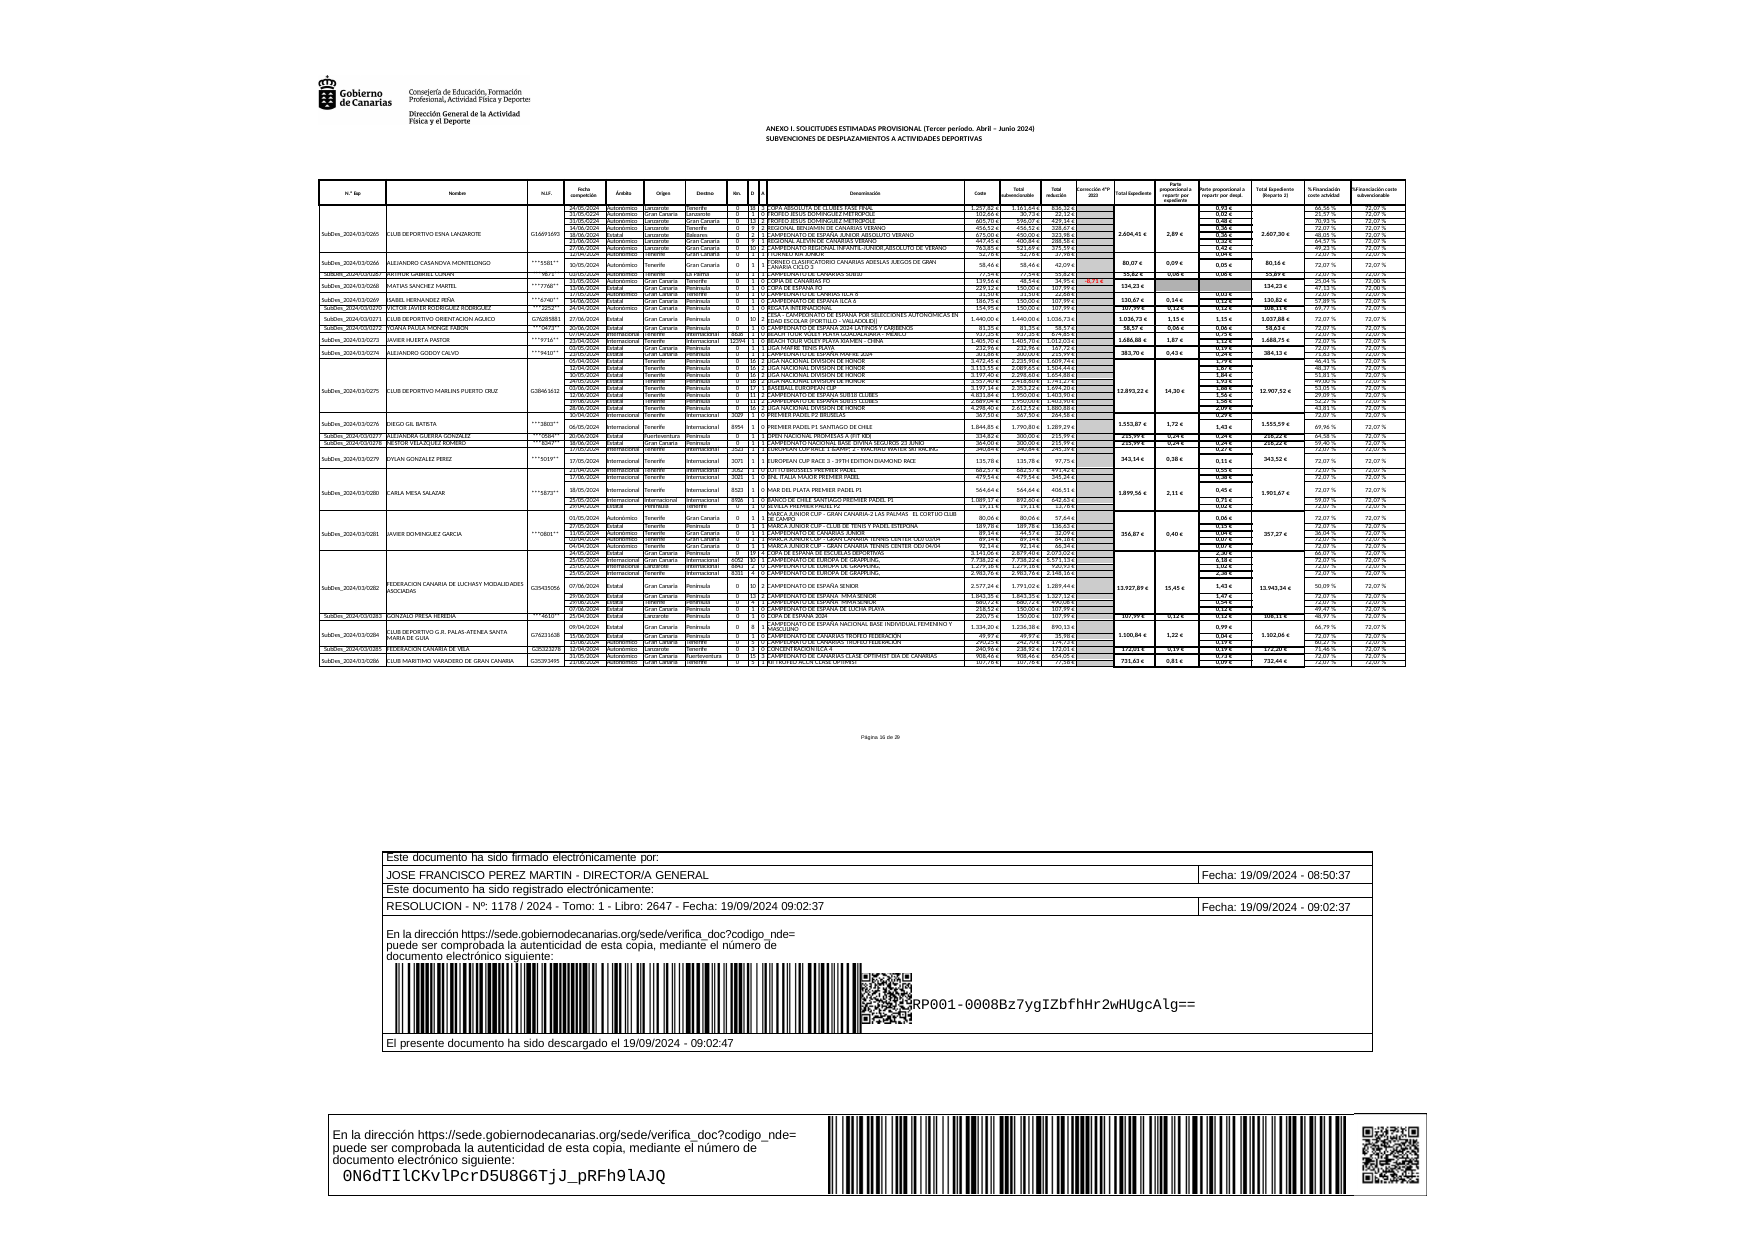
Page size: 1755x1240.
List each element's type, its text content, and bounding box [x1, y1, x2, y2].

table_cell 72,07 % [1352, 306, 1405, 312]
table_cell 72,07 % [1305, 293, 1351, 298]
table_cell [1077, 441, 1113, 447]
table_cell Estatal [607, 380, 643, 385]
table_cell 17/05/2024 [565, 448, 606, 453]
table_cell 17 [749, 386, 758, 392]
table_cell 48,97 % [1305, 614, 1351, 619]
table_cell 10/04/2024 [565, 413, 606, 419]
table_cell 0 [728, 406, 748, 412]
table_cell 92,14 € [1001, 544, 1041, 550]
table_cell 908,46 € [1001, 654, 1041, 659]
table_cell Internacional [607, 420, 643, 433]
table_cell 72,07 % [1305, 571, 1351, 577]
table_cell CAMPEONATO DE ESPAÑA NACIONAL BASE INDIVIDUAL FEMENINO Y MASCULINO [768, 621, 964, 633]
table_cell 72,07 % [1305, 253, 1351, 258]
table_cell Autonómico [607, 511, 643, 523]
table_cell 72,07 % [1352, 259, 1405, 271]
table_cell Estatal [607, 594, 643, 599]
table_cell 107,99 € [1115, 307, 1154, 312]
table_cell SubDes_2024/03/0271 [320, 313, 386, 325]
table_cell 0 [728, 621, 748, 633]
table_cell 49,97 € [1001, 634, 1041, 639]
table_cell 0,15 € [1200, 525, 1251, 530]
table_cell 890,13 € [1042, 621, 1076, 633]
table_cell 48,54 € [1001, 279, 1041, 285]
table_cell [1077, 353, 1113, 358]
table_cell 1 [759, 601, 767, 606]
table_header A [760, 181, 766, 204]
table_cell 1 [749, 353, 758, 358]
table_cell 72,07 % [1352, 393, 1405, 399]
table_cell SubDes_2024/03/0277 [320, 434, 386, 440]
table_cell 07/06/2024 [565, 607, 606, 613]
table_cell 22,68 € [1042, 293, 1076, 298]
table_cell 0,73 € [1200, 655, 1251, 659]
table_cell 10 [749, 558, 758, 563]
table_cell 1.790,80 € [1001, 420, 1041, 433]
table_cell G16691693 [528, 206, 564, 251]
table_cell 2,38 € [1200, 572, 1251, 577]
table_cell CAMPEONATO DE CANARIAS TROFEO FEDERACIÓN [768, 641, 964, 646]
table_cell [1077, 313, 1113, 325]
table_cell 72,07 % [1305, 454, 1351, 467]
table_cell PREMIER PADEL P1 SANTIAGO DE CHILE [768, 420, 964, 433]
table_cell [1077, 482, 1113, 497]
table_cell ***5873** [528, 469, 564, 510]
table_cell 97,75 € [1042, 454, 1076, 467]
table_cell 92,14 € [965, 544, 1000, 550]
table_cell [1077, 454, 1113, 467]
table_cell [1200, 280, 1251, 291]
table_cell 1,22 € [1156, 621, 1198, 646]
table_cell 72,07 % [1352, 594, 1405, 599]
table_cell 55,89 € [1252, 273, 1304, 278]
table_cell Internacional [686, 482, 727, 497]
table_cell 72,07 % [1305, 511, 1351, 523]
table_header Parte proporcional a repartr por despl. [1200, 181, 1251, 204]
table_cell 72,07 % [1352, 359, 1405, 365]
table_cell 72,07 % [1352, 380, 1405, 385]
table_cell 2 [759, 393, 767, 399]
table_cell 0,24 € [1156, 435, 1198, 440]
table_cell 108,11 € [1252, 615, 1304, 619]
table_cell 0,45 € [1200, 483, 1251, 497]
table_cell 72,00 % [1352, 286, 1405, 291]
table_cell 03/06/2024 [565, 386, 606, 392]
table_cell 1 [759, 386, 767, 392]
table_cell 80,16 € [1252, 253, 1304, 271]
table_cell 491,42 € [1042, 469, 1076, 474]
table_header N.I.F. [528, 181, 563, 204]
table_cell 25/05/2024 [565, 565, 606, 570]
table_cell 71,63 % [1305, 353, 1351, 358]
table_cell Península [686, 373, 727, 378]
table_cell Estatal [607, 578, 643, 593]
table_cell 521,69 € [1001, 246, 1041, 251]
table_cell Lanzarote [644, 614, 685, 619]
table_cell ***8347** [528, 441, 564, 447]
table_cell 8523 [728, 482, 748, 497]
table_cell 150,00 € [1001, 306, 1041, 312]
table_cell 2.983,76 € [1001, 571, 1041, 577]
table_cell 2 [759, 313, 767, 325]
table_cell 1.609,74 € [1042, 359, 1076, 365]
table_cell Tenerife [686, 225, 727, 231]
table_cell 1 [749, 469, 758, 474]
table_cell 1 [759, 544, 767, 550]
table_cell 72,07 % [1305, 544, 1351, 550]
table_cell [1077, 601, 1113, 606]
table_cell 2.298,60 € [1001, 373, 1041, 378]
table_cell 908,46 € [965, 654, 1000, 659]
table_cell 1 [759, 448, 767, 453]
table_cell 13.927,89 € [1115, 552, 1154, 613]
table_cell 1 [749, 454, 758, 467]
table_cell G35323278 [528, 647, 564, 653]
table_header Total reducción [1042, 181, 1076, 204]
table_cell 0 [728, 400, 748, 405]
table_cell Península [686, 400, 727, 405]
table_cell 80,06 € [965, 511, 1000, 523]
table_cell 0 [728, 511, 748, 523]
table_cell 0 [759, 469, 767, 474]
table_cell FEDERACION CANARIA DE VELA [387, 647, 527, 653]
table_cell 3071 [728, 454, 748, 467]
table_cell REGIONAL ALEVIN DE CANARIAS VERANO [768, 239, 964, 245]
table_cell 72,07 % [1352, 434, 1405, 440]
table_cell Tenerife [644, 601, 685, 606]
table_cell ALEJANDRO GODOY CALVO [387, 346, 527, 358]
table_cell BNL ITALIA MAJOR PREMIER PADEL [768, 475, 964, 481]
table_cell Estatal [607, 434, 643, 440]
table_cell LIGA NACIONAL DIVISION DE HONOR [768, 366, 964, 372]
table_cell 189,78 € [965, 524, 1000, 530]
table_cell 1 [749, 420, 758, 433]
table_cell 0 [728, 232, 748, 238]
table_cell 1 [759, 524, 767, 530]
table_cell 0 [728, 286, 748, 291]
table_cell 675,00 € [965, 232, 1000, 238]
table_cell Península [686, 306, 727, 312]
table_cell 0,12 € [1200, 615, 1251, 619]
table_cell 0 [759, 333, 767, 338]
table_cell [1077, 469, 1113, 474]
table_cell 72,07 % [1352, 273, 1405, 278]
table_cell 71,46 % [1305, 647, 1351, 653]
table_cell 72,07 % [1305, 225, 1351, 231]
table_cell BEACH TOUR VÓLEY PLAYA XIAMEN - CHINA [768, 339, 964, 345]
table_cell 150,00 € [1001, 614, 1041, 619]
table_cell 139,56 € [965, 279, 1000, 285]
table_cell 37,98 € [1042, 253, 1076, 258]
table_cell 57,64 € [1042, 511, 1076, 523]
table_cell Península [686, 313, 727, 325]
table_cell 0,81 € [1156, 655, 1198, 666]
table_cell Península [686, 346, 727, 352]
table_cell 43,81 % [1305, 406, 1351, 412]
table_cell 150,00 € [1001, 607, 1041, 613]
table_cell [1077, 538, 1113, 543]
table_cell 59,40 % [1305, 441, 1351, 447]
table_cell 27/06/2024 [565, 313, 606, 325]
table_cell Lanzarote [644, 239, 685, 245]
table_cell Península [686, 614, 727, 619]
table_cell 135,78 € [1001, 454, 1041, 467]
table_cell 2 [759, 380, 767, 385]
table_cell CLUB DEPORTIVO MARLINS PUERTO CRUZ [387, 359, 527, 412]
table_cell 0,55 € [1200, 469, 1251, 474]
table_cell SubDes_2024/03/0275 [320, 359, 386, 412]
table_cell 215,99 € [1115, 442, 1154, 447]
table_cell 19 [749, 551, 758, 557]
table_cell 0 [728, 634, 748, 639]
table_cell 1 [749, 212, 758, 218]
table_cell 29/06/2024 [565, 594, 606, 599]
table_cell 72,07 % [1305, 259, 1351, 271]
table_cell COPA DE ESPAÑA 2024 [768, 614, 964, 619]
table_cell Península [686, 353, 727, 358]
table_cell Tenerife [686, 505, 727, 510]
table_cell 55,82 € [1115, 273, 1154, 278]
table_cell 18/06/2024 [565, 441, 606, 447]
table_cell Gran Canaria [644, 621, 685, 633]
table_cell NÉSTOR VELAZQUEZ ROMERO [387, 441, 527, 447]
table_cell 920,93 € [1042, 565, 1076, 570]
table_cell BASEBALL EUROPEAN CUP [768, 386, 964, 392]
table_cell 2,89 € [1156, 206, 1198, 251]
table_cell 52,76 € [965, 253, 1000, 258]
table_cell 72,07 % [1352, 531, 1405, 537]
table_cell Gran Canaria [644, 299, 685, 305]
table_cell 4.298,40 € [965, 406, 1000, 412]
table_cell SubDes_2024/03/0286 [320, 654, 386, 666]
table_cell 107,99 € [1042, 614, 1076, 619]
table_cell 367,50 € [965, 413, 1000, 419]
table_cell 72,07 % [1305, 661, 1351, 666]
table_cell 31,50 € [965, 293, 1000, 298]
table_cell 07/04/2024 [565, 333, 606, 338]
table_header %Financiación coste subvencionable [1352, 181, 1405, 204]
table_cell 72,07 % [1305, 634, 1351, 639]
table_cell ***7768** [528, 279, 564, 291]
table_cell 1 [759, 531, 767, 537]
table_cell 1.899,56 € [1115, 469, 1154, 510]
table_cell 13,76 € [1042, 505, 1076, 510]
table_cell 1.036,73 € [1115, 313, 1154, 325]
table_cell 0 [728, 594, 748, 599]
table_cell Lanzarote [644, 225, 685, 231]
table_cell Península [686, 286, 727, 291]
table_cell Estatal [607, 286, 643, 291]
table_cell Gran Canaria [686, 259, 727, 271]
table_cell 0,06 € [1200, 326, 1251, 331]
table_cell 49,97 € [965, 634, 1000, 639]
table_cell CAMPEONATO DE ESPAÑA 2024 LATINOS Y CARIBEÑOS [768, 326, 964, 331]
table_cell 1 [749, 441, 758, 447]
table_cell COPIA DE CANARIAS FO [768, 279, 964, 285]
table_cell Autonómico [607, 225, 643, 231]
table_cell MARCA JUNIOR CUP - GRAN CANARIA-2 LAS PALMAS EL CORTIJO CLUB DE CAMPO [768, 511, 964, 523]
table_cell 1,15 € [1156, 313, 1198, 325]
table_cell 72,00 % [1352, 279, 1405, 285]
table_cell 72,07 % [1352, 239, 1405, 245]
table_cell Tenerife [686, 647, 727, 653]
table_cell 1.289,29 € [1042, 420, 1076, 433]
table_cell 172,01 € [1115, 648, 1154, 653]
table_cell Este documento ha sido registrado electrónicamente: [383, 884, 1372, 897]
table_cell 3.472,45 € [965, 359, 1000, 365]
table_cell 0,07 € [1200, 538, 1251, 543]
table_cell 0 [728, 551, 748, 557]
table_cell 0 [728, 273, 748, 278]
table_cell G35393495 [528, 654, 564, 666]
table_cell Península [686, 326, 727, 331]
table_cell MAR DEL PLATA PREMIER PADEL P1 [768, 482, 964, 497]
table_cell 24/04/2024 [565, 306, 606, 312]
table_cell 72,07 % [1305, 601, 1351, 606]
table_cell 1 [749, 299, 758, 305]
table_cell Internacional [686, 420, 727, 433]
table_cell Autonómico [607, 239, 643, 245]
table_cell 1.440,00 € [965, 313, 1000, 325]
table_cell 72,07 % [1352, 232, 1405, 238]
table_cell 429,14 € [1042, 219, 1076, 224]
table_cell SubDes_2024/03/0270 [320, 306, 386, 312]
table_cell Autonómico [607, 647, 643, 653]
table_cell 0,06 € [1200, 273, 1251, 278]
table_cell 1,87 € [1156, 333, 1198, 345]
table_cell Internacional [607, 454, 643, 467]
table_cell 1 [749, 413, 758, 419]
table_cell Estatal [607, 406, 643, 412]
table_cell Península [686, 386, 727, 392]
table_cell [1077, 299, 1113, 305]
table_cell 107,76 € [965, 661, 1000, 666]
table_cell 1.100,84 € [1115, 621, 1154, 646]
table_cell Tenerife [686, 279, 727, 285]
table_cell Autonómico [607, 212, 643, 218]
table_cell 2 [759, 359, 767, 365]
table_cell [1077, 558, 1113, 563]
table_cell Lanzarote [644, 647, 685, 653]
table_cell 232,96 € [965, 346, 1000, 352]
table_cell Gran Canaria [686, 239, 727, 245]
table_cell ***2252** [528, 306, 564, 312]
table_cell 0,02 € [1200, 212, 1251, 218]
table_cell EUROPEAN CUP RACE 3 - 39TH EDITION DIAMOND RACE [768, 454, 964, 467]
table_cell 15,45 € [1156, 552, 1198, 613]
table_cell 72,07 % [1352, 406, 1405, 412]
table_cell 72,07 % [1305, 413, 1351, 419]
table_cell 0,24 € [1156, 442, 1198, 447]
table_cell 229,12 € [965, 286, 1000, 291]
table_cell ***0801** [528, 511, 564, 550]
table_cell 72,07 % [1352, 511, 1405, 523]
table_cell 0 [728, 661, 748, 666]
table_cell 0,07 € [1200, 545, 1251, 550]
table_cell CAMPEONATO DE ESPAÑA SUB15 CLUBES [768, 400, 964, 405]
table_cell Tenerife [644, 400, 685, 405]
table_cell 48,37 % [1305, 366, 1351, 372]
table_cell 1.012,03 € [1042, 339, 1076, 345]
table_cell 8636 [728, 333, 748, 338]
table_cell 343,14 € [1115, 448, 1154, 467]
table_cell 6052 [728, 558, 748, 563]
table_cell 13/06/2024 [565, 286, 606, 291]
table_cell 0 [759, 634, 767, 639]
table_cell ***9716** [528, 333, 564, 345]
table_cell Estatal [607, 400, 643, 405]
table_cell 1 [749, 607, 758, 613]
table_cell LIGA NACIONAL DIVISION DE HONOR [768, 373, 964, 378]
table_cell 0 [728, 293, 748, 298]
table_cell 21,57 % [1305, 212, 1351, 218]
table_cell MARCA JUNIOR CUP - CLUB DE TENIS Y PADEL ESTEPONA [768, 524, 964, 530]
table_cell Tenerife [644, 511, 685, 523]
table_cell CONCENTRACION ILCA 4 [768, 647, 964, 653]
table_cell 81,35 € [965, 326, 1000, 331]
table_cell 72,07 % [1352, 475, 1405, 481]
table_cell 72,07 % [1352, 326, 1405, 331]
table_cell La Palma [686, 273, 727, 278]
table_cell 19,11 € [965, 505, 1000, 510]
table_cell GONZALO PRESA HEREDIA [387, 614, 527, 619]
table_cell 130,82 € [1252, 293, 1304, 305]
table_cell 564,64 € [1001, 482, 1041, 497]
table_cell Península [686, 607, 727, 613]
table_cell 49,23 % [1305, 246, 1351, 251]
table_cell Tenerife [644, 380, 685, 385]
table_cell Tenerife [644, 531, 685, 537]
table_cell 16 [749, 373, 758, 378]
table_cell 34,95 € [1042, 279, 1076, 285]
table_cell [1077, 565, 1113, 570]
table_cell 0 [728, 386, 748, 392]
table_cell 1 [749, 339, 758, 345]
table_cell 450,00 € [1001, 232, 1041, 238]
table_cell 674,85 € [1042, 333, 1076, 338]
table_cell 1,15 € [1200, 313, 1251, 325]
table_cell 0,19 € [1156, 648, 1198, 653]
table_cell 9 [749, 225, 758, 231]
table_cell 03/05/2024 [565, 346, 606, 352]
table_cell 24/05/2024 [565, 551, 606, 557]
table_cell 0 [728, 578, 748, 593]
table_cell 0,75 € [1200, 333, 1251, 338]
table_cell 48,05 % [1305, 232, 1351, 238]
table_header Total subvencionable [1001, 181, 1040, 204]
table_cell 1 [759, 273, 767, 278]
table_cell LIGA NACIONAL DIVISION DE HONOR [768, 406, 964, 412]
table_cell 0 [759, 505, 767, 510]
table_cell CAMPEONATO DE CANARIAS SUB10 [768, 273, 964, 278]
table_cell ARTHUR GABRIEL CONAN [387, 273, 527, 278]
table_cell 72,07 % [1352, 661, 1405, 666]
table_cell 72,07 % [1305, 475, 1351, 481]
table_cell 10 [749, 578, 758, 593]
table_cell 13.943,34 € [1252, 552, 1304, 613]
table_cell 77,58 € [1042, 661, 1076, 666]
table_cell 0 [759, 614, 767, 619]
table_cell Península [686, 393, 727, 399]
table_cell [1077, 571, 1113, 577]
table_cell 27/05/2024 [565, 524, 606, 530]
table_cell Estatal [607, 373, 643, 378]
table_header D [749, 181, 758, 204]
table_cell [1077, 212, 1113, 218]
table_cell 2.607,30 € [1252, 206, 1304, 251]
table_cell 72,07 % [1352, 441, 1405, 447]
table_cell CESA - CAMPEONATO DE ESPAÑA POR SELECCIONES AUTONÓMICAS EN EDAD ESCOLAR (PORTILLO - VALLADOLID)) [768, 313, 964, 325]
table_cell TROFEO JESUS DOMINGUEZ METROPOLE [768, 219, 964, 224]
table_cell 1,67 € [1200, 367, 1251, 372]
table_cell 150,00 € [1001, 286, 1041, 291]
table_cell 21/06/2024 [565, 239, 606, 245]
table_cell ***9871** [528, 273, 564, 278]
table_cell 72,07 % [1352, 558, 1405, 563]
table_cell [1077, 239, 1113, 245]
table_cell CAMPEONATO DE CANRIAS ILCA 6 [768, 293, 964, 298]
table_cell CAMPEONATO DE ESPAÑA SENIOR [768, 578, 964, 593]
table_cell 72,07 % [1305, 594, 1351, 599]
table_cell 72,07 % [1305, 482, 1351, 497]
table_cell 0 [759, 339, 767, 345]
table_cell 1 [749, 498, 758, 503]
table_cell 1 [759, 538, 767, 543]
table_cell 20/06/2024 [565, 326, 606, 331]
table_cell 3.113,55 € [965, 366, 1000, 372]
table_cell 72,07 % [1352, 253, 1405, 258]
table_cell 16 [749, 359, 758, 365]
table_cell [1077, 359, 1113, 365]
table_cell 03/04/2024 [565, 538, 606, 543]
table_cell XII TROFEO ACCN CLASE OPTIMIST [768, 661, 964, 666]
table_cell SubDes_2024/03/0280 [320, 469, 386, 510]
table_header % Financiación coste actvidad [1305, 181, 1350, 204]
table_cell 107,99 € [1042, 299, 1076, 305]
table_cell Gran Canaria [644, 313, 685, 325]
table_cell 12.893,22 € [1115, 360, 1154, 412]
table_cell 0,11 € [1200, 455, 1251, 467]
table_cell Tenerife [686, 293, 727, 298]
table_cell 0 [728, 279, 748, 285]
table_cell Gran Canaria [644, 279, 685, 285]
table_cell 52,76 € [1001, 253, 1041, 258]
table_cell ***0473** [528, 326, 564, 331]
table_cell 0 [728, 380, 748, 385]
table_cell Gran Canaria [644, 306, 685, 312]
table_cell 680,72 € [965, 601, 1000, 606]
table_cell 0 [728, 246, 748, 251]
table_cell 400,84 € [1001, 239, 1041, 245]
table_cell 1 [749, 614, 758, 619]
table_cell 24/05/2024 [565, 206, 606, 211]
table_cell 16 [749, 406, 758, 412]
table_cell G76285881 [528, 313, 564, 325]
table_cell Gran Canaria [686, 544, 727, 550]
table_cell JAVIER HUERTA PASTOR [387, 333, 527, 345]
table_cell Tenerife [644, 571, 685, 577]
table_cell 72,07 % [1352, 353, 1405, 358]
table_cell 0 [728, 225, 748, 231]
table_cell 0 [728, 641, 748, 646]
table_cell 22,12 € [1042, 212, 1076, 218]
table_cell 49,00 % [1305, 380, 1351, 385]
table_cell 89,14 € [965, 538, 1000, 543]
table_cell 12/04/2024 [565, 647, 606, 653]
table_cell 3052 [728, 469, 748, 474]
table_cell 35,98 € [1042, 634, 1076, 639]
table_cell 0 [728, 326, 748, 331]
table_cell 05/04/2024 [565, 359, 606, 365]
table_cell ***3803** [528, 413, 564, 433]
table_cell 0 [728, 647, 748, 653]
table_cell LIGA NACIONAL DIVISION DE HONOR [768, 380, 964, 385]
table_cell 2 [759, 400, 767, 405]
table_cell [1077, 339, 1113, 345]
table_cell Lanzarote [686, 212, 727, 218]
table_cell 0 [728, 253, 748, 258]
table_cell [1077, 366, 1113, 372]
table_cell [1077, 373, 1113, 378]
table_cell 42,09 € [1042, 259, 1076, 271]
table_cell [1077, 346, 1113, 352]
table_cell 172,01 € [1042, 647, 1076, 653]
table_cell Tenerife [644, 393, 685, 399]
table_cell 0,12 € [1200, 608, 1251, 613]
table_cell 343,52 € [1252, 448, 1304, 467]
table_cell Estatal [607, 621, 643, 633]
table_cell [1077, 578, 1113, 593]
table_cell Tenerife [644, 482, 685, 497]
table_cell Fecha: 19/09/2024 - 08:50:37 [1199, 866, 1372, 883]
table_cell [1077, 246, 1113, 251]
table_cell 0 [728, 614, 748, 619]
table_cell 72,07 % [1352, 400, 1405, 405]
table_cell Península [686, 299, 727, 305]
table_cell Lanzarote [644, 565, 685, 570]
table_cell 357,27 € [1252, 512, 1304, 550]
table_cell 17/05/2024 [565, 293, 606, 298]
table_cell 8 [749, 621, 758, 633]
table_cell I TORNEO KIA JUNIOR [768, 253, 964, 258]
table_cell 0 [759, 482, 767, 497]
table_cell 892,60 € [1001, 498, 1041, 503]
table_cell ***0584** [528, 434, 564, 440]
table_cell LOTTO BRUSSELS PREMIER PADEL [768, 469, 964, 474]
table_cell 3021 [728, 475, 748, 481]
table_cell En la dirección https://sede.gobiernodecanarias.org/sede/verifica_doc?codigo_nde= puede ser comprobada la autenticidad de esta copia, mediante el número de documento electrónico siguiente: RP001-0008Bz7ygIZbfhHr2wHUgcAlg== [383, 916, 1372, 1033]
table_cell 17/05/2024 [565, 454, 606, 467]
table_cell 0 [759, 571, 767, 577]
table_cell 167,72 € [1042, 346, 1076, 352]
table_cell [1077, 551, 1113, 557]
table_cell Tenerife [644, 469, 685, 474]
table_cell 102,66 € [965, 212, 1000, 218]
table_cell 72,07 % [1305, 505, 1351, 510]
table_cell 69,77 % [1305, 306, 1351, 312]
table_cell 72,07 % [1352, 544, 1405, 550]
table_cell Tenerife [644, 273, 685, 278]
table_cell [1077, 614, 1113, 619]
table_cell 0,06 € [1200, 512, 1251, 523]
table_cell Internacional [686, 454, 727, 467]
table_cell 25,04 % [1305, 279, 1351, 285]
table_cell 64,58 % [1305, 434, 1351, 440]
table_cell 72,07 % [1352, 225, 1405, 231]
table_cell 0,04 € [1200, 634, 1251, 639]
table_cell 680,72 € [1001, 601, 1041, 606]
table_cell 0,09 € [1156, 253, 1198, 271]
table_cell 1 [749, 259, 758, 271]
table_cell 72,07 % [1305, 538, 1351, 543]
table_cell 72,07 % [1352, 206, 1405, 211]
table_cell 0,06 € [1156, 273, 1198, 278]
table_cell 10/05/2024 [565, 259, 606, 271]
table_cell FEDERACION CANARIA DE LUCHASY MODALIDADES ASOCIADAS [387, 551, 527, 613]
table_cell 216,22 € [1252, 435, 1304, 440]
table_cell 12/04/2024 [565, 366, 606, 372]
table_cell 72,07 % [1352, 246, 1405, 251]
table_cell 1.334,20 € [965, 621, 1000, 633]
table_cell Estatal [607, 359, 643, 365]
table_cell Estatal [607, 505, 643, 510]
table_cell Tenerife [644, 339, 685, 345]
table_cell 58,57 € [1042, 326, 1076, 331]
table_header Km. [728, 181, 747, 204]
table_cell 384,13 € [1252, 347, 1304, 358]
table_cell 72,07 % [1305, 326, 1351, 331]
table_cell 218,52 € [965, 607, 1000, 613]
table_cell LIGA MAFRE TENIS PLAYA [768, 346, 964, 352]
table_cell 3.197,14 € [965, 386, 1000, 392]
table_cell 20/06/2024 [565, 434, 606, 440]
table_cell 264,58 € [1042, 413, 1076, 419]
table_cell 13 [749, 219, 758, 224]
table_cell 1 [749, 273, 758, 278]
table_cell 11/05/2024 [565, 531, 606, 537]
table_cell 18/06/2024 [565, 232, 606, 238]
table_cell 1,79 € [1200, 360, 1251, 365]
table_cell 2,09 € [1200, 407, 1251, 412]
table_cell TROFEO JESUS DOMINGUEZ METROPOLE [768, 212, 964, 218]
table_cell Gran Canaria [644, 441, 685, 447]
table_cell COPA ABSOLUTA DE CLUBES FASE FINAL [768, 206, 964, 211]
table_cell 21/06/2024 [565, 661, 606, 666]
table_cell Península [686, 434, 727, 440]
table_cell 13 [749, 594, 758, 599]
table_cell 2 [759, 246, 767, 251]
table_cell 107,99 € [1042, 607, 1076, 613]
table_cell 5 [749, 641, 758, 646]
table_cell 0 [728, 359, 748, 365]
table_cell 47,13 % [1305, 286, 1351, 291]
table_cell 2.983,76 € [965, 571, 1000, 577]
table_cell 5 [749, 661, 758, 666]
table_cell MATIAS SANCHEZ MARTEL [387, 279, 527, 291]
table_cell 174,73 € [1042, 641, 1076, 646]
table_cell 1.036,73 € [1042, 313, 1076, 325]
table_cell 172,20 € [1252, 648, 1304, 653]
table_cell Autonómico [607, 544, 643, 550]
table_cell 1,12 € [1200, 340, 1251, 345]
table_cell 0 [759, 647, 767, 653]
table_cell Gran Canaria [644, 551, 685, 557]
table_header Parte proporcional a repartr por expediente [1156, 181, 1198, 204]
table_cell CAMPEONATO DE EUROPA DE GRAPPLING, [768, 558, 964, 563]
table_cell 2.604,41 € [1115, 206, 1154, 251]
table_cell 1 [759, 232, 767, 238]
table_cell ***5581** [528, 253, 564, 271]
table_cell 31/05/0224 [565, 212, 606, 218]
table_cell 0 [728, 441, 748, 447]
table_cell 0,29 € [1200, 414, 1251, 419]
table_cell 479,54 € [965, 475, 1000, 481]
table_cell [1077, 333, 1113, 338]
table_cell 0 [728, 654, 748, 659]
table_cell 2 [759, 594, 767, 599]
table_cell 25/04/2024 [565, 614, 606, 619]
table_cell 10 [749, 246, 758, 251]
table_cell 14,30 € [1156, 360, 1198, 412]
table_cell 0 [728, 239, 748, 245]
table_cell [1077, 420, 1113, 433]
table_cell SubDes_2024/03/0266 [320, 253, 386, 271]
table_cell 0 [728, 299, 748, 305]
table_cell 0,19 € [1200, 648, 1251, 653]
table_cell 0,06 € [1170, 326, 1198, 331]
table_cell BEACH TOUR VÓLEY PLAYA GUADALAJARA - MÉXICO [768, 333, 964, 338]
table_cell 0 [759, 299, 767, 305]
table_cell 2.353,22 € [1001, 386, 1041, 392]
table_cell 15/06/2024 [565, 634, 606, 639]
table_cell 77,54 € [965, 273, 1000, 278]
table_cell 345,24 € [1042, 475, 1076, 481]
table_cell 72,07 % [1352, 212, 1405, 218]
table_cell 242,70 € [1001, 641, 1041, 646]
table_cell 0,12 € [1200, 307, 1251, 312]
table_cell 1.405,70 € [1001, 339, 1041, 345]
table_cell 0 [728, 524, 748, 530]
table_cell [1077, 661, 1113, 666]
table_cell 447,45 € [965, 239, 1000, 245]
table_cell 2.577,24 € [965, 578, 1000, 593]
table_cell 240,96 € [965, 647, 1000, 653]
table_cell 456,52 € [965, 225, 1000, 231]
table_cell 0,38 € [1156, 448, 1198, 467]
table_cell [1077, 406, 1113, 412]
table_cell 29/04/2024 [565, 505, 606, 510]
table_cell ***9410** [528, 346, 564, 358]
table_cell Tenerife [686, 206, 727, 211]
table_cell [1077, 206, 1113, 211]
table_cell Tenerife [644, 544, 685, 550]
table_cell 4 [749, 571, 758, 577]
table_cell 15 [749, 654, 758, 659]
table_header Denominación [768, 181, 964, 204]
table_cell 107,99 € [1042, 306, 1076, 312]
table_cell SubDes_2024/03/0281 [320, 511, 386, 550]
table_cell 72,07 % [1352, 654, 1405, 659]
table_cell 4 [759, 551, 767, 557]
table_cell 1 [749, 346, 758, 352]
table_cell 406,51 € [1042, 482, 1076, 497]
table_cell 2 [759, 225, 767, 231]
table_cell 1,93 € [1200, 380, 1251, 385]
table_cell 1 [749, 326, 758, 331]
table_cell 0,14 € [1156, 293, 1198, 305]
table_cell 31/05/0224 [565, 219, 606, 224]
table_cell 1 [749, 253, 758, 258]
table_cell Gran Canaria [644, 578, 685, 593]
table_cell Estatal [607, 601, 643, 606]
table_cell 0,27 € [1200, 448, 1251, 453]
table_cell Tenerife [644, 253, 685, 258]
table_cell 1 [749, 448, 758, 453]
table_cell [1077, 386, 1113, 392]
table_cell 0 [759, 306, 767, 312]
table_cell 2 [759, 373, 767, 378]
table_cell 72,07 % [1352, 578, 1405, 593]
table_cell CLUB DEPORTIVO ORIENTACION AGUICO [387, 313, 527, 325]
table_cell 72,07 % [1352, 601, 1405, 606]
table_cell 31/05/2024 [565, 654, 606, 659]
table_cell Tenerife [644, 406, 685, 412]
table_cell 72,07 % [1352, 551, 1405, 557]
table_cell 72,07 % [1305, 565, 1351, 570]
table_cell Estatal [607, 353, 643, 358]
table_cell [1077, 544, 1113, 550]
table_cell 0 [728, 607, 748, 613]
table_cell 7.738,22 € [1001, 558, 1041, 563]
table_cell CAMPEONATO DE EUROPA DE GRAPPLING, [768, 571, 964, 577]
table_cell 14/06/2024 [565, 225, 606, 231]
table_cell 11 [749, 393, 758, 399]
table_cell 937,35 € [965, 333, 1000, 338]
table_cell 19,11 € [1001, 505, 1041, 510]
table_cell RESOLUCION - Nº: 1178 / 2024 - Tomo: 1 - Libro: 2647 - Fecha: 19/09/2024 09:02:37 [383, 898, 1198, 915]
table_cell [1077, 511, 1113, 523]
table_cell Península [686, 359, 727, 365]
table_cell [1077, 531, 1113, 537]
table_cell ***5019** [528, 448, 564, 467]
table_header Total Expediente [1115, 181, 1154, 204]
table_cell 72,07 % [1352, 454, 1405, 467]
table_cell 1 [749, 434, 758, 440]
table_cell 58,46 € [1001, 259, 1041, 271]
table_cell 1,84 € [1220, 373, 1251, 378]
table_cell 731,63 € [1115, 655, 1154, 666]
table_cell CAMPEONATO DE ESPAÑA JUNIOR ABSOLUTO VERANO [768, 232, 964, 238]
table_cell 1 [759, 253, 767, 258]
table_cell 1 [759, 239, 767, 245]
table_cell 64,57 % [1305, 239, 1351, 245]
table_cell Lanzarote [644, 232, 685, 238]
table_cell 0,54 € [1200, 601, 1251, 606]
table_header Este documento ha sido firmado electrónicamente por: [383, 853, 1372, 865]
table_cell Tenerife [686, 661, 727, 666]
table_cell 8311 [728, 571, 748, 577]
table_cell CAMPEONATO DE ESPAÑA DE LUCHA PLAYA [768, 607, 964, 613]
table_cell 18 [749, 206, 758, 211]
table_cell Península [686, 578, 727, 593]
table_cell Autonómico [607, 279, 643, 285]
table_cell Gran Canaria [644, 346, 685, 352]
table_cell SubDes_2024/03/0268 [320, 279, 386, 291]
table_cell 72,07 % [1352, 469, 1405, 474]
table_cell 2.148,16 € [1042, 571, 1076, 577]
table_cell Estatal [607, 366, 643, 372]
table_cell Tenerife [644, 454, 685, 467]
table_cell REGATA INTERNACIONAL [768, 306, 964, 312]
table_cell 72,07 % [1352, 571, 1405, 577]
table_cell 1.504,44 € [1042, 366, 1076, 372]
table_cell 1,02 € [1200, 565, 1251, 570]
table_header N.º Exp [320, 181, 385, 204]
table_cell 72,07 % [1352, 524, 1405, 530]
table_cell 17/06/2024 [565, 475, 606, 481]
table_cell Tenerife [644, 359, 685, 365]
table_cell 12394 [728, 339, 748, 345]
table_cell 72,07 % [1352, 614, 1405, 619]
table_cell 0 [759, 475, 767, 481]
table_cell 72,07 % [1352, 641, 1405, 646]
table_cell 31,50 € [1001, 293, 1041, 298]
table_cell ***6740** [528, 293, 564, 305]
table_cell 134,23 € [1252, 280, 1304, 291]
table_cell 1,47 € [1200, 594, 1251, 599]
table_cell 66,07 % [1305, 551, 1351, 557]
table_cell OPEN NACIONAL PROMESAS A (FIT KID) [768, 434, 964, 440]
table_cell Fecha: 19/09/2024 - 09:02:37 [1199, 898, 1372, 915]
table_cell 72,07 % [1352, 219, 1405, 224]
table_cell Lanzarote [644, 206, 685, 211]
table_cell 66,56 % [1305, 206, 1351, 211]
table_cell TORNEO CLASIFICATORIO CANARIAS ADESLAS JUEGOS DE GRAN CANARIA CICLO 3 [768, 259, 964, 271]
table_cell 72,07 % [1352, 299, 1405, 305]
table_cell 937,35 € [1001, 333, 1041, 338]
table_cell 1.102,06 € [1252, 621, 1304, 646]
table_cell [1077, 286, 1113, 291]
table_cell 1 [749, 293, 758, 298]
table_cell JAVIER DOMINGUEZ GARCIA [387, 511, 527, 550]
table_cell VICTOR JAVIER RODRIGUEZ RODRIGUEZ [387, 306, 527, 312]
table_cell 2 [759, 219, 767, 224]
table_cell 50,09 % [1305, 578, 1351, 593]
table_cell Tenerife [644, 448, 685, 453]
table_cell 64,18 € [1042, 538, 1076, 543]
table_cell 0,12 € [1156, 307, 1198, 312]
table_cell 0 [728, 212, 748, 218]
table_cell YOANA PAULA MONGE FABON [387, 326, 527, 331]
table_cell 0 [728, 393, 748, 399]
table_cell CAMPEONATO DE CANARIAS JUNIOR [768, 531, 964, 537]
table_cell Baleares [686, 232, 727, 238]
table_cell ALEJANDRO CASANOVA MONTELONGO [387, 253, 527, 271]
table_cell PREMIER PADEL P2 BRUSELAS [768, 413, 964, 419]
table_cell 0 [728, 505, 748, 510]
table_cell 10 [749, 313, 758, 325]
table_cell 150,00 € [1001, 299, 1041, 305]
table_cell 8926 [728, 498, 748, 503]
table_cell 11 [749, 400, 758, 405]
table_cell 0,02 € [1200, 505, 1251, 510]
table_cell BANCO DE CHILE SANTIAGO PREMIER PADEL P1 [768, 498, 964, 503]
table_header Fecha competción [565, 181, 605, 204]
table_cell 1 [759, 558, 767, 563]
table_cell 6,18 € [1200, 558, 1251, 563]
table_cell 238,92 € [1001, 647, 1041, 653]
text Página 16 de 29 [696, 735, 1065, 741]
table_cell 1 [749, 306, 758, 312]
table_cell Estatal [607, 441, 643, 447]
table_cell 682,57 € [1001, 469, 1041, 474]
table_cell 1,72 € [1156, 414, 1198, 433]
table_cell 0 [759, 420, 767, 433]
table_cell 136,63 € [1042, 524, 1076, 530]
table_cell 220,75 € [965, 614, 1000, 619]
table_cell 1,56 € [1200, 393, 1251, 399]
table_cell Estatal [607, 313, 643, 325]
table_cell 0,71 € [1200, 498, 1251, 503]
table_cell SubDes_2024/03/0273 [320, 333, 386, 345]
table_cell [1077, 253, 1113, 258]
table_cell 215,99 € [1042, 353, 1076, 358]
table_cell 0,99 € [1200, 621, 1251, 633]
table_cell 0,40 € [1156, 512, 1198, 550]
table_cell 154,95 € [965, 306, 1000, 312]
table_cell 0 [728, 373, 748, 378]
table_cell Península [686, 406, 727, 412]
table_cell [1077, 475, 1113, 481]
table_cell 364,00 € [965, 441, 1000, 447]
table_cell CAMPEONATO DE ESPAÑA MMA SENIOR [768, 594, 964, 599]
table_cell 72,07 % [1305, 558, 1351, 563]
table_cell 479,54 € [1001, 475, 1041, 481]
table_cell [1077, 326, 1113, 331]
table_cell 81,35 € [1001, 326, 1041, 331]
table_cell 30,73 € [1001, 212, 1041, 218]
table_cell SubDes_2024/03/0276 [320, 413, 386, 433]
table_cell G35435056 [528, 551, 564, 613]
table_cell 52,27 % [1305, 400, 1351, 405]
table_cell Península [686, 366, 727, 372]
table_cell [1077, 306, 1113, 312]
table_cell 66,34 € [1042, 544, 1076, 550]
table_cell 186,75 € [965, 299, 1000, 305]
table_cell 16 [749, 366, 758, 372]
table_cell 0 [728, 601, 748, 606]
table_cell 1 [749, 286, 758, 291]
table_cell 12/06/2024 [565, 393, 606, 399]
table_cell Estatal [607, 386, 643, 392]
table_cell 12.907,52 € [1252, 360, 1304, 412]
table_cell Gran Canaria [644, 607, 685, 613]
table_cell 25/05/2024 [565, 571, 606, 577]
table_cell 57,89 % [1305, 299, 1351, 305]
table_cell [1077, 232, 1113, 238]
table_cell [1077, 393, 1113, 399]
table_cell 0,24 € [1200, 353, 1251, 358]
table_cell [1077, 380, 1113, 385]
table_cell 642,63 € [1042, 498, 1076, 503]
table_cell 3.141,06 € [965, 551, 1000, 557]
table_cell 77,54 € [1001, 273, 1041, 278]
table_cell 72,07 % [1352, 339, 1405, 345]
table_cell 1.161,64 € [1001, 206, 1041, 211]
table_cell Tenerife [686, 641, 727, 646]
table_cell 0 [759, 607, 767, 613]
table_cell 0,12 € [1200, 300, 1251, 305]
table_cell [1077, 607, 1113, 613]
table_cell Estatal [607, 607, 643, 613]
table_cell 09/04/2024 [565, 621, 606, 633]
table_cell 0 [728, 259, 748, 271]
table_cell Lanzarote [644, 219, 685, 224]
table_cell 89,14 € [1001, 538, 1041, 543]
table_cell 1 [759, 259, 767, 271]
table_cell [1077, 621, 1113, 633]
table_cell 334,82 € [965, 434, 1000, 440]
table_cell Estatal [607, 634, 643, 639]
table_cell 0,09 € [1200, 661, 1251, 666]
table_cell Tenerife [644, 373, 685, 378]
table_cell 0 [759, 565, 767, 570]
table_cell 0 [728, 434, 748, 440]
table_cell 15/06/2024 [565, 641, 606, 646]
table_cell [1077, 498, 1113, 503]
table_cell 2 [749, 565, 758, 570]
table_cell 288,58 € [1042, 239, 1076, 245]
table_cell 69,96 % [1305, 420, 1351, 433]
table_cell 2.612,52 € [1001, 406, 1041, 412]
table_cell 51,81 % [1305, 373, 1351, 378]
table_cell 0,32 € [1200, 240, 1251, 245]
table_cell 10/05/2024 [565, 373, 606, 378]
table_cell 72,07 % [1352, 346, 1405, 352]
table_cell 72,07 % [1352, 538, 1405, 543]
table_cell [1077, 594, 1113, 599]
table_cell SubDes_2024/03/0278 [320, 441, 386, 447]
table_cell JOSE FRANCISCO PEREZ MARTIN - DIRECTOR/A GENERAL [383, 866, 1198, 883]
table_cell 72,07 % [1352, 420, 1405, 433]
table_cell 1 [749, 524, 758, 530]
table_cell Gran Canaria [686, 531, 727, 537]
table_cell 1 [759, 441, 767, 447]
table_cell 66,79 % [1305, 621, 1351, 633]
table_cell 70,93 % [1305, 219, 1351, 224]
table_cell 72,07 % [1305, 333, 1351, 338]
table_cell 0 [759, 212, 767, 218]
table_cell Península [686, 441, 727, 447]
table_cell 04/04/2024 [565, 544, 606, 550]
table_cell Tenerife [644, 386, 685, 392]
table_cell 1.279,16 € [1001, 565, 1041, 570]
table_cell ALEJANDRA GUERRA GONZALEZ [387, 434, 527, 440]
table_cell 0,03 € [1200, 293, 1251, 298]
table_cell 25/05/2024 [565, 498, 606, 503]
table_cell 1.236,38 € [1001, 621, 1041, 633]
table_cell COPA DE ESPAÑA FO [768, 286, 964, 291]
table_cell Estatal [607, 232, 643, 238]
table_cell 0 [759, 413, 767, 419]
table_cell 0 [728, 313, 748, 325]
table_cell 28/06/2024 [565, 406, 606, 412]
table_cell 46,41 % [1305, 359, 1351, 365]
table_cell 1,43 € [1200, 420, 1251, 433]
table_cell 1.694,20 € [1042, 386, 1076, 392]
table_cell 89,14 € [965, 531, 1000, 537]
table_cell [1077, 654, 1113, 659]
table_cell 72,07 % [1352, 366, 1405, 372]
table_cell Península [686, 551, 727, 557]
table_cell 1.791,02 € [1001, 578, 1041, 593]
table_cell 0,43 € [1156, 347, 1198, 358]
table_cell 564,64 € [965, 482, 1000, 497]
table_cell 31/05/2024 [565, 279, 606, 285]
table_cell 14/06/2024 [565, 299, 606, 305]
table_cell 72,07 % [1352, 647, 1405, 653]
table_cell COPA DE ESPAÑA DE ESCUELAS DEPORTIVAS [768, 551, 964, 557]
table_cell REGIONAL BENJAMIN DE CANARIAS VERANO [768, 225, 964, 231]
table_header Ámbito [607, 181, 643, 204]
table_cell 1.950,00 € [1001, 393, 1041, 399]
table_cell [1077, 448, 1113, 453]
table_cell 654,05 € [1042, 654, 1076, 659]
table_cell CAMPEONATO DE ESPAÑA MAFRE 2024 [768, 353, 964, 358]
table_cell 1 [749, 531, 758, 537]
table_cell 72,07 % [1305, 273, 1351, 278]
table_cell 0 [759, 498, 767, 503]
table_cell 0 [728, 206, 748, 211]
table_cell CAMPEONATO DE CANARIAS TROFEO FEDERACIÓN [768, 634, 964, 639]
table_cell G76231638 [528, 621, 564, 646]
table_cell 72,07 % [1352, 565, 1405, 570]
table_cell 1 [759, 661, 767, 666]
table_cell 72,07 % [1352, 313, 1405, 325]
table_cell 490,08 € [1042, 601, 1076, 606]
table_cell 682,57 € [965, 469, 1000, 474]
table_cell CLUB DEPORTIVO G.R. PALAS-ATENEA SANTA MARIA DE GUIA [387, 621, 527, 646]
table_cell Estatal [607, 393, 643, 399]
table_cell 1.686,88 € [1115, 333, 1154, 345]
table_cell 29/06/2024 [565, 601, 606, 606]
table_header Origen [645, 181, 685, 204]
table_cell 215,99 € [1042, 434, 1076, 440]
table_cell 72,07 % [1305, 448, 1351, 453]
table_cell 107,99 € [1042, 286, 1076, 291]
table_cell 605,70 € [965, 219, 1000, 224]
table_cell Península [686, 601, 727, 606]
table_cell 1.440,00 € [1001, 313, 1041, 325]
table_cell Autonómico [607, 259, 643, 271]
table_cell 732,44 € [1252, 655, 1304, 666]
table_cell [1077, 400, 1113, 405]
table_cell 215,99 € [1115, 435, 1154, 440]
table_cell 72,07 % [1352, 373, 1405, 378]
table_cell 0,36 € [1220, 233, 1251, 238]
table_cell Estatal [607, 326, 643, 331]
table_cell 72,07 % [1352, 482, 1405, 497]
table_cell [1077, 413, 1113, 419]
table_cell [1077, 641, 1113, 646]
table_cell Estatal [607, 551, 643, 557]
table_cell 0,93 € [1200, 206, 1251, 211]
table_cell [1077, 293, 1113, 298]
table_cell 1,88 € [1200, 387, 1251, 392]
table_cell Autonómico [607, 306, 643, 312]
table_cell CAMPEONATO DE ESPAÑA ILCA 6 [768, 299, 964, 305]
table_cell 0,19 € [1200, 641, 1251, 646]
table_cell [1077, 524, 1113, 530]
table_cell [1077, 647, 1113, 653]
table_cell 0,05 € [1200, 260, 1251, 271]
table_cell 596,07 € [1001, 219, 1041, 224]
table_cell 1.037,88 € [1252, 313, 1304, 325]
table_cell 49,47 % [1305, 607, 1351, 613]
table_cell 300,00 € [1001, 434, 1041, 440]
table_cell 189,78 € [1001, 524, 1041, 530]
table_cell [1077, 225, 1113, 231]
table_cell 0 [728, 544, 748, 550]
table_cell CLUB MARITIMO VARADERO DE GRAN CANARIA [387, 654, 527, 666]
table_cell [1077, 219, 1113, 224]
table_cell SubDes_2024/03/0282 [320, 551, 386, 613]
table_cell 72,07 % [1352, 505, 1405, 510]
table_cell 1 [749, 505, 758, 510]
table_cell 72,07 % [1352, 634, 1405, 639]
table_cell CAMPEONATO DE EUROPA DE GRAPPLING, [768, 565, 964, 570]
table_header Coste [965, 181, 999, 204]
table_cell 0 [759, 326, 767, 331]
table_cell 72,07 % [1305, 313, 1351, 325]
table_cell 0,24 € [1200, 442, 1251, 447]
table_cell DYLAN GONZALEZ PEREZ [387, 448, 527, 467]
table_cell 0,24 € [1200, 435, 1251, 440]
table_cell 130,67 € [1115, 293, 1154, 305]
table_cell 0,36 € [1220, 226, 1251, 231]
table_cell ***4610** [528, 614, 564, 619]
table_cell CAMPEONATO NACIONAL BASE DIVINA SEGUROS 23 JUNIO [768, 441, 964, 447]
table_cell 1.289,44 € [1042, 578, 1076, 593]
table_cell 2.089,65 € [1001, 366, 1041, 372]
table_cell 0 [728, 306, 748, 312]
table_cell 1 [749, 544, 758, 550]
table_cell 0,38 € [1200, 476, 1251, 481]
table_cell 0 [728, 346, 748, 352]
table_cell 0 [728, 219, 748, 224]
table_cell 72,07 % [1352, 413, 1405, 419]
table_cell 2 [759, 366, 767, 372]
table_cell Estatal [607, 346, 643, 352]
table_cell CAMPEONATO DE ESPAÑA MMA SENIOR [768, 601, 964, 606]
table_cell 216,22 € [1252, 442, 1304, 447]
table_cell Estatal [607, 524, 643, 530]
table_cell 8954 [728, 420, 748, 433]
table_cell [1077, 259, 1113, 271]
table_cell -8,71 € [1077, 279, 1113, 285]
table_cell SubDes_2024/03/0265 [320, 206, 386, 251]
table_cell 135,78 € [965, 454, 1000, 467]
table_cell 383,70 € [1115, 347, 1154, 358]
table_cell SubDes_2024/03/0274 [320, 346, 386, 358]
table_cell 1.843,35 € [1001, 594, 1041, 599]
table_cell 763,85 € [965, 246, 1000, 251]
table_cell 12/04/2024 [565, 253, 606, 258]
table_cell Autonómico [607, 531, 643, 537]
table_cell Lanzarote [644, 246, 685, 251]
table_cell 215,99 € [1042, 441, 1076, 447]
table_header Total Expediente (Reparto 2) [1252, 181, 1304, 204]
table_cell [1077, 634, 1113, 639]
table_cell CARLA MESA SALAZAR [387, 469, 527, 510]
table_cell 8843 [728, 565, 748, 570]
table_cell Península [686, 621, 727, 633]
table_cell 1 [749, 634, 758, 639]
table_cell 80,07 € [1115, 253, 1154, 271]
table_cell 0 [759, 641, 767, 646]
table_cell 1 [749, 511, 758, 523]
table_cell 836,32 € [1042, 206, 1076, 211]
table_cell 3523 [728, 448, 748, 453]
table_cell 1 [759, 346, 767, 352]
table_cell 21/04/2024 [565, 469, 606, 474]
table_cell Tenerife [644, 366, 685, 372]
table_cell 1,56 € [1200, 400, 1251, 405]
table_cell 1.553,87 € [1115, 414, 1154, 433]
table_cell 06/05/2024 [565, 420, 606, 433]
table_cell 72,07 % [1352, 607, 1405, 613]
table_cell 2 [749, 232, 758, 238]
table_cell 72,07 % [1305, 346, 1351, 352]
table_cell [1156, 280, 1198, 291]
table_cell G38461612 [528, 359, 564, 412]
table_cell Península [686, 524, 727, 530]
table_cell 58,46 € [965, 259, 1000, 271]
table_cell 1.950,00 € [1001, 400, 1041, 405]
table_cell 4.831,84 € [965, 393, 1000, 399]
table_cell 53,05 % [1305, 386, 1351, 392]
table_cell Tenerife [644, 333, 685, 338]
table_cell 0 [728, 353, 748, 358]
table_cell [1077, 273, 1113, 278]
table_cell 328,67 € [1042, 225, 1076, 231]
table_cell 24/05/2024 [565, 380, 606, 385]
table_cell 58,63 € [1273, 326, 1304, 331]
table_cell 0 [728, 531, 748, 537]
table_cell 1 [749, 538, 758, 543]
table_cell 1.880,88 € [1042, 406, 1076, 412]
table_cell 232,96 € [1001, 346, 1041, 352]
table_header Corrección 4ºP 2023 [1077, 181, 1114, 204]
table_cell 2.073,02 € [1042, 551, 1076, 557]
table_cell MARCA JUNIOR CUP - GRAN CANARIA TENNIS CENTER ODJ 04/04 [768, 544, 964, 550]
table_cell SubDes_2024/03/0285 [320, 647, 386, 653]
table_cell Península [686, 634, 727, 639]
table_cell Gran Canaria [686, 511, 727, 523]
table_cell 32,09 € [1042, 531, 1076, 537]
table_cell Estatal [607, 299, 643, 305]
table_cell 3 [759, 206, 767, 211]
table_cell 27/06/2024 [565, 246, 606, 251]
table_cell 0 [759, 279, 767, 285]
table_cell 1 [759, 454, 767, 467]
table_header Destno [686, 181, 726, 204]
table_cell Estatal [607, 614, 643, 619]
table_cell Tenerife [644, 524, 685, 530]
table_cell 0 [728, 538, 748, 543]
table_cell Tenerife [644, 538, 685, 543]
table_cell 72,07 % [1352, 333, 1405, 338]
table_cell Tenerife [644, 420, 685, 433]
table_cell 456,52 € [1001, 225, 1041, 231]
table_cell 72,07 % [1305, 654, 1351, 659]
table_cell 72,07 % [1352, 621, 1405, 633]
table_cell 72,07 % [1352, 386, 1405, 392]
table_cell Península [644, 505, 685, 510]
table_cell 2,30 € [1200, 552, 1251, 557]
table_cell 290,25 € [965, 641, 1000, 646]
table_cell Tenerife [644, 413, 685, 419]
table_cell 60,27 % [1305, 641, 1351, 646]
table_cell 1 [759, 511, 767, 523]
table_cell SubDes_2024/03/0269 [320, 293, 386, 305]
table_cell 72,07 % [1352, 498, 1405, 503]
table_cell 3 [759, 654, 767, 659]
table_cell Tenerife [644, 475, 685, 481]
table_cell 2 [759, 578, 767, 593]
table_cell 300,00 € [1001, 441, 1041, 447]
table_cell 72,07 % [1305, 339, 1351, 345]
table_cell 2.418,60 € [1001, 380, 1041, 385]
table_cell 55,82 € [1042, 273, 1076, 278]
table_cell Internacional [607, 482, 643, 497]
table_cell 72,07 % [1352, 293, 1405, 298]
table_cell 2,11 € [1156, 469, 1198, 510]
table_cell 1.901,67 € [1252, 469, 1304, 510]
table_cell 1 [759, 621, 767, 633]
table_cell 0,42 € [1200, 246, 1251, 251]
table_cell 2.879,40 € [1001, 551, 1041, 557]
table_cell Península [686, 594, 727, 599]
table_cell 1.405,70 € [965, 339, 1000, 345]
table_cell 36,04 % [1305, 531, 1351, 537]
table_cell 3 [749, 647, 758, 653]
table_cell SubDes_2024/03/0279 [320, 448, 386, 467]
table_header Nombre [387, 181, 527, 204]
table_cell 16 [749, 380, 758, 385]
table_cell DIEGO GIL BATISTA [387, 413, 527, 433]
table_cell 07/06/2024 [565, 578, 606, 593]
table_cell 1 [749, 279, 758, 285]
table_cell 4 [749, 601, 758, 606]
table_cell 1.688,75 € [1252, 333, 1304, 345]
table_cell 59,07 % [1305, 498, 1351, 503]
table_cell 1 [749, 475, 758, 481]
table_cell 1.403,90 € [1042, 393, 1076, 399]
table_cell 107,76 € [1001, 661, 1041, 666]
table_cell 0 [728, 366, 748, 372]
table_cell 72,07 % [1305, 524, 1351, 530]
table_cell 18/05/2024 [565, 482, 606, 497]
table_cell 29,09 % [1305, 393, 1351, 399]
table_cell 1 [759, 434, 767, 440]
table_cell 3029 [728, 413, 748, 419]
table_cell 44,57 € [1001, 531, 1041, 537]
table_cell ISABEL HERNANDEZ PEÑA [387, 293, 527, 305]
table_cell 23/05/2024 [565, 353, 606, 358]
table_cell 1.555,59 € [1252, 414, 1304, 433]
table_cell 0,48 € [1200, 219, 1251, 224]
table_cell 323,98 € [1042, 232, 1076, 238]
table_cell 9 [749, 239, 758, 245]
table_cell 1.844,85 € [965, 420, 1000, 433]
table_cell 0 [759, 286, 767, 291]
table_cell SEVILLA PREMIER PADEL P2 [768, 505, 964, 510]
table_cell 19/06/2024 [565, 400, 606, 405]
table_cell 1 [749, 482, 758, 497]
table_cell 0,19 € [1200, 347, 1251, 352]
table_cell 340,84 € [965, 448, 1000, 453]
table_cell [1077, 434, 1113, 440]
table_cell 23/04/2024 [565, 339, 606, 345]
table_cell El presente documento ha sido descargado el 19/09/2024 - 09:02:47 [383, 1034, 1372, 1051]
table_cell 01/05/2024 [565, 511, 606, 523]
table_cell 108,11 € [1252, 307, 1304, 312]
table_cell 340,84 € [1001, 448, 1041, 453]
table_cell 245,39 € [1042, 448, 1076, 453]
table_cell 2.235,90 € [1001, 359, 1041, 365]
table_cell 1 [749, 333, 758, 338]
table_cell 375,59 € [1042, 246, 1076, 251]
table_cell 1,43 € [1200, 579, 1251, 593]
table_cell 2 [759, 406, 767, 412]
table_cell CLUB DEPORTIVO ESNA LANZAROTE [387, 206, 527, 251]
table_cell LIGA NACIONAL DIVISION DE HONOR [768, 359, 964, 365]
table_cell Península [686, 380, 727, 385]
table_cell 72,07 % [1305, 469, 1351, 474]
table_cell 300,00 € [1001, 353, 1041, 358]
table_cell 25/05/2024 [565, 558, 606, 563]
table_cell 03/05/2024 [565, 273, 606, 278]
table_cell [1077, 505, 1113, 510]
table_cell 0,04 € [1200, 532, 1251, 537]
table_cell 1 [759, 353, 767, 358]
table_cell CAMPEONATO DE ESPAÑA SUB18 CLUBES [768, 393, 964, 399]
table_cell 367,50 € [1001, 413, 1041, 419]
table_cell 0,04 € [1200, 253, 1251, 258]
table_cell 0 [759, 293, 767, 298]
table_cell 80,06 € [1001, 511, 1041, 523]
table_cell Tenerife [644, 259, 685, 271]
table_cell SubDes_2024/03/0284 [320, 621, 386, 646]
table_cell 301,86 € [965, 353, 1000, 358]
table_cell Gran Canaria [644, 212, 685, 218]
table_cell 72,07 % [1352, 448, 1405, 453]
table_cell 356,87 € [1115, 512, 1154, 550]
table_cell 134,23 € [1115, 280, 1154, 291]
